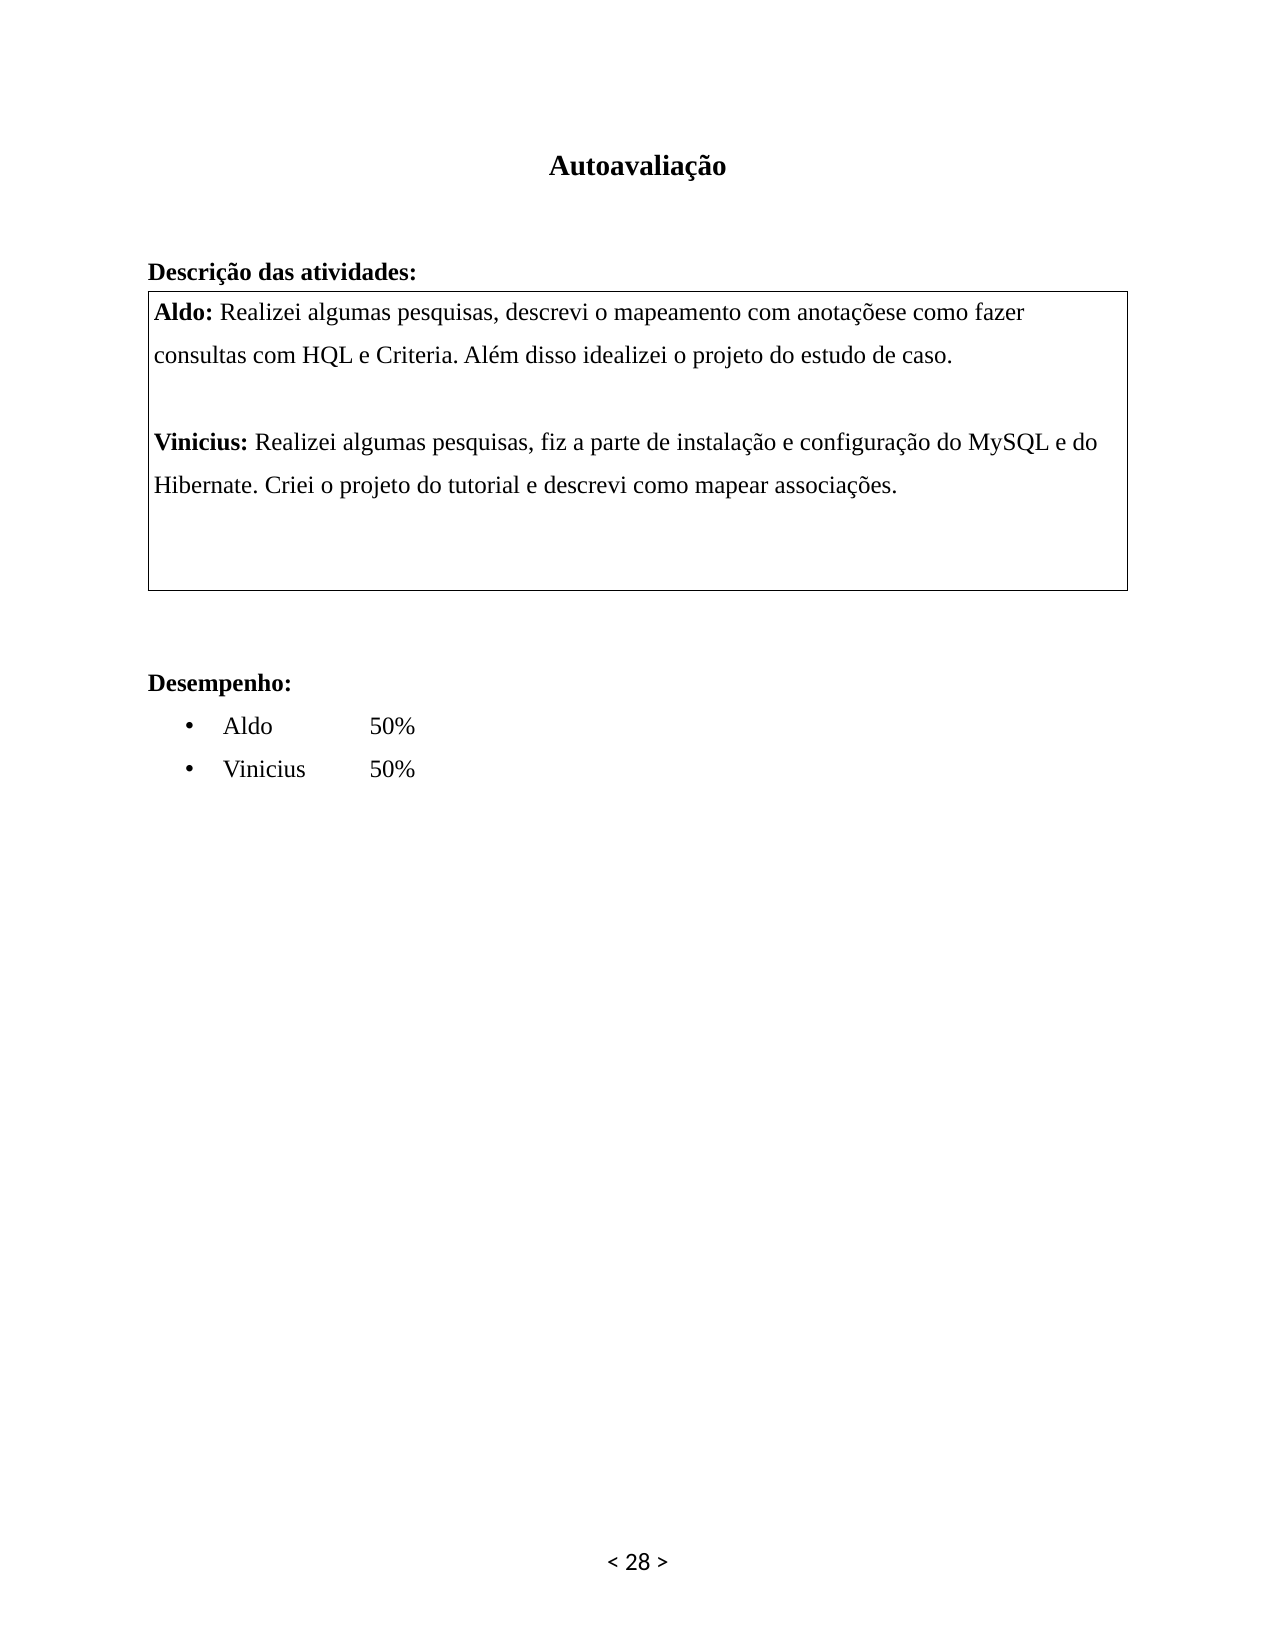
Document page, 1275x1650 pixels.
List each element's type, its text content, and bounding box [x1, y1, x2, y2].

text Desempenho: [148, 668, 1127, 697]
list Aldo 50% [185, 711, 1127, 740]
text Autoavaliação [148, 148, 1127, 181]
table_header Aldo: Realizei algumas pesquisas, descrevi o mapeamento com anotaçõese como fazer consultas com HQL e Criteria. Além disso idealizei o projeto do estudo de caso. Vinicius: Realizei algumas pesquisas, fiz a parte de instalação e configuração do MySQL e do Hibernate. Criei o projeto do tutorial e descrevi como mapear associações. [149, 292, 1127, 590]
text Descrição das atividades: [148, 257, 1127, 286]
list Vinicius 50% [185, 754, 1127, 783]
